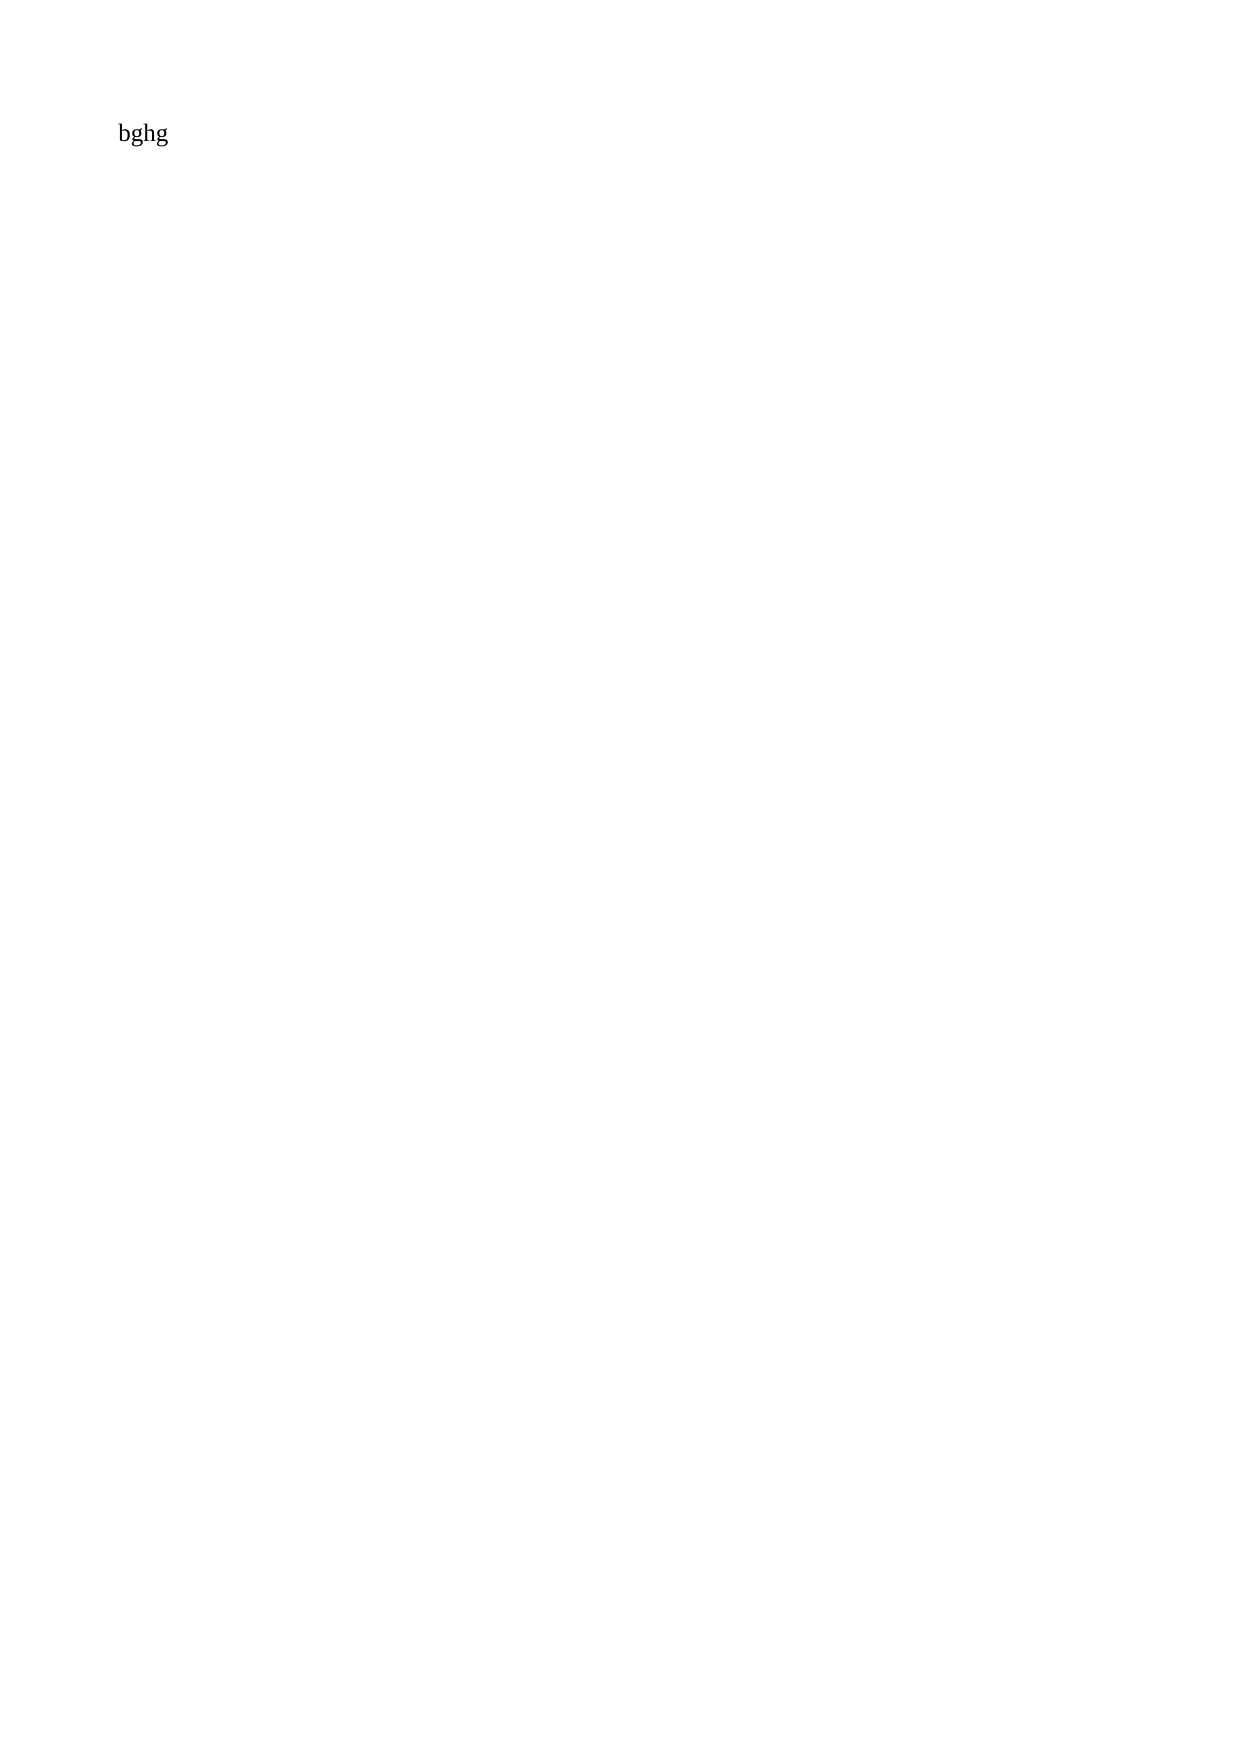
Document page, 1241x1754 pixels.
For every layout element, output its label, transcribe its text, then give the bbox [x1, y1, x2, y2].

text bghg [118, 118, 1122, 147]
